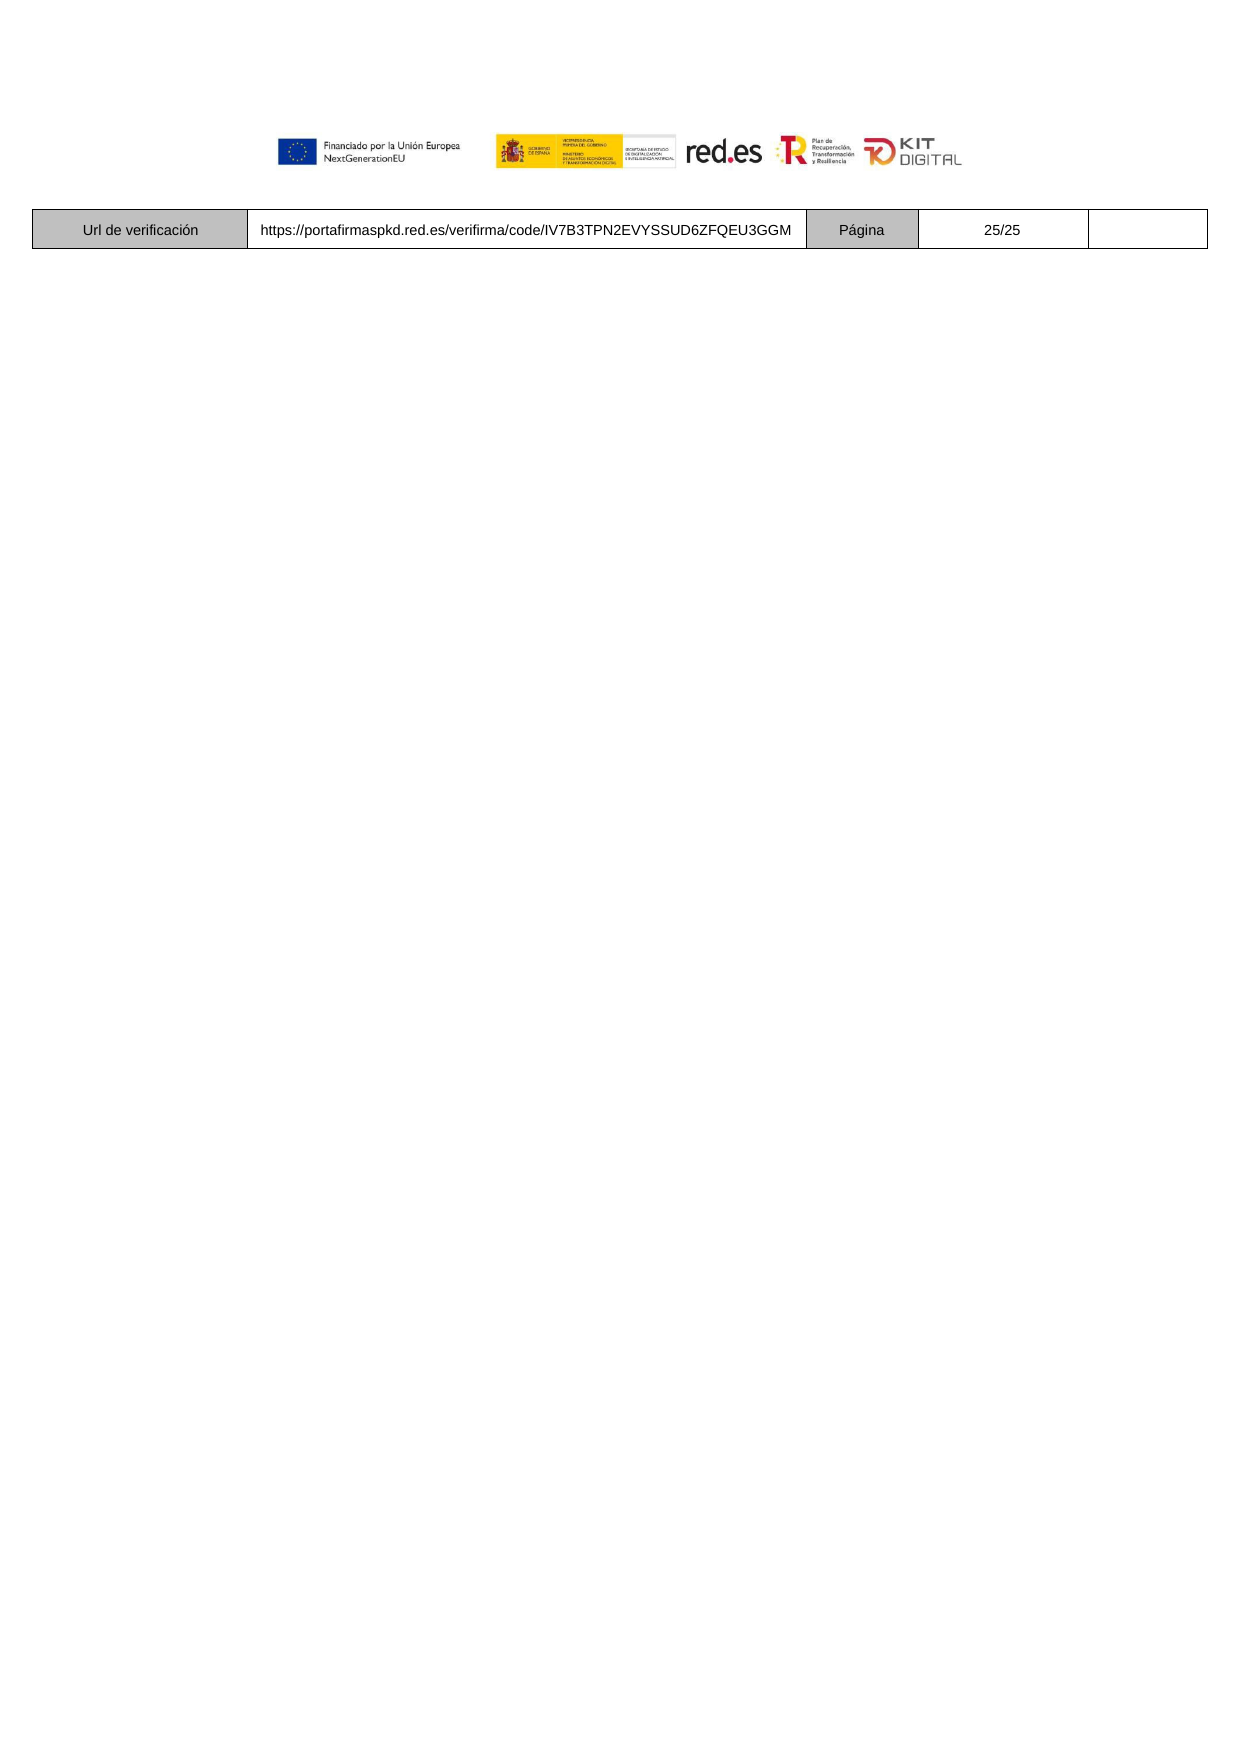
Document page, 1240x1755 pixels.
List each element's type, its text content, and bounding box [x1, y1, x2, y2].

table_cell https://portafirmaspkd.red.es/verifirma/code/IV7B3TPN2EVYSSUD6ZFQEU3GGM [248, 210, 806, 248]
table_cell Página [807, 210, 918, 248]
table_header [1089, 210, 1207, 248]
table_cell Url de verificación [33, 210, 247, 248]
table_cell 25/25 [919, 210, 1088, 248]
